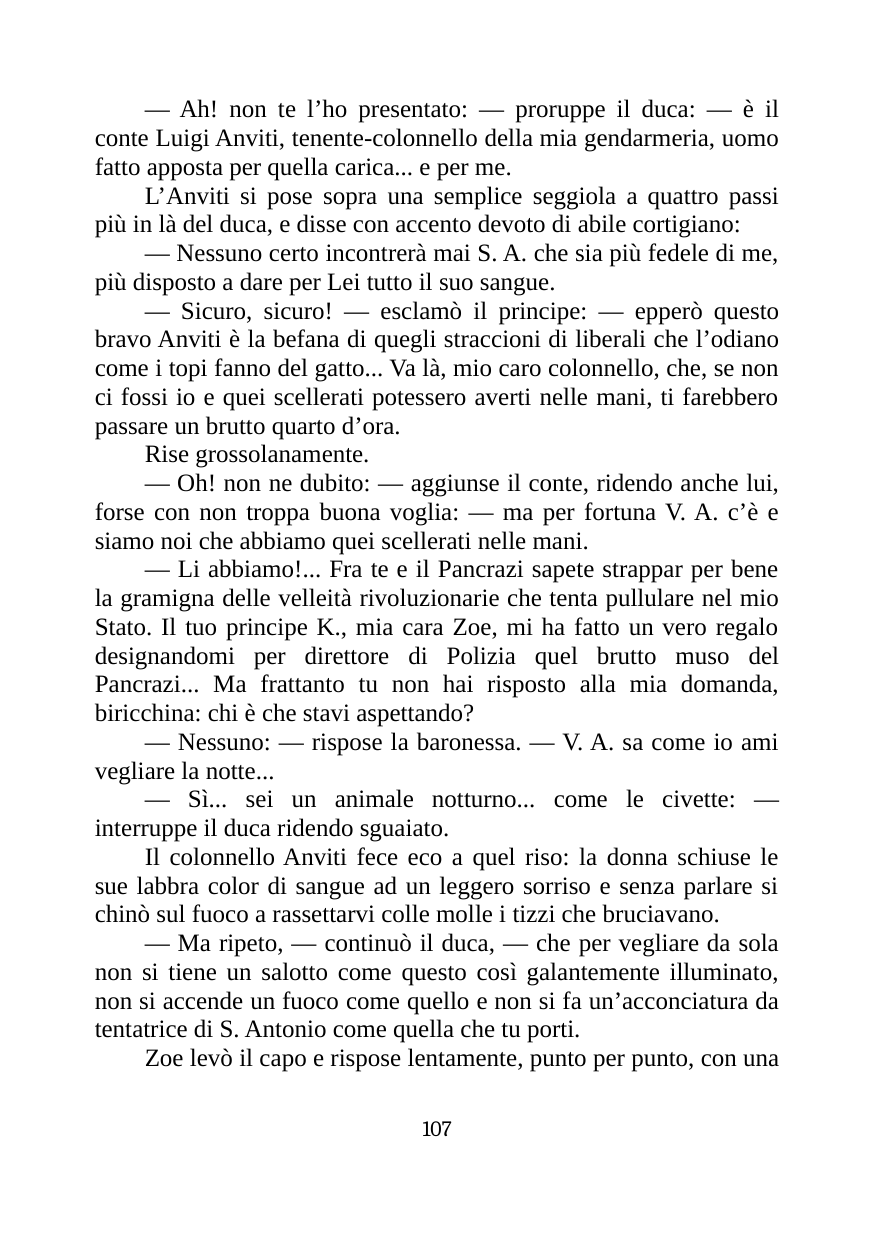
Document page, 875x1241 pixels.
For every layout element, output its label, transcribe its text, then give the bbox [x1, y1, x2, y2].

text Zoe levò il capo e rispose lentamente, punto per punto, con una [94, 1043, 779, 1072]
text — Sicuro, sicuro! — esclamò il principe: — epperò questo bravo Anviti è la befana di quegli straccioni di liberali che l’odiano come i topi fanno del gatto... Va là, mio caro colonnello, che, se non ci fossi io e quei scellerati potessero averti nelle mani, ti farebbero passare un brutto quarto d’ora. [94, 296, 779, 439]
text — Nessuno certo incontrerà mai S. A. che sia più fedele di me, più disposto a dare per Lei tutto il suo sangue. [94, 238, 779, 296]
text — Li abbiamo!... Fra te e il Pancrazi sapete strappar per bene la gramigna delle velleità rivoluzionarie che tenta pullulare nel mio Stato. Il tuo principe K., mia cara Zoe, mi ha fatto un vero regalo designandomi per direttore di Polizia quel brutto muso del Pancrazi... Ma frattanto tu non hai risposto alla mia domanda, biricchina: chi è che stavi aspettando? [94, 554, 779, 727]
text — Ah! non te l’ho presentato: — proruppe il duca: — è il conte Luigi Anviti, tenente-colonnello della mia gendarmeria, uomo fatto apposta per quella carica... e per me. [94, 94, 779, 181]
text — Oh! non ne dubito: — aggiunse il conte, ridendo anche lui, forse con non troppa buona voglia: — ma per fortuna V. A. c’è e siamo noi che abbiamo quei scellerati nelle mani. [94, 468, 779, 554]
text Rise grossolanamente. [94, 439, 779, 468]
text Il colonnello Anviti fece eco a quel riso: la donna schiuse le sue labbra color di sangue ad un leggero sorriso e senza parlare si chinò sul fuoco a rassettarvi colle molle i tizzi che bruciavano. [94, 842, 779, 928]
text — Ma ripeto, — continuò il duca, — che per vegliare da sola non si tiene un salotto come questo così galantemente illuminato, non si accende un fuoco come quello e non si fa un’acconciatura da tentatrice di S. Antonio come quella che tu porti. [94, 928, 779, 1043]
text L’Anviti si pose sopra una semplice seggiola a quattro passi più in là del duca, e disse con accento devoto di abile cortigiano: [94, 181, 779, 238]
text — Nessuno: — rispose la baronessa. — V. A. sa come io ami vegliare la notte... [94, 727, 779, 784]
text — Sì... sei un animale notturno... come le civette: — interruppe il duca ridendo sguaiato. [94, 784, 779, 842]
